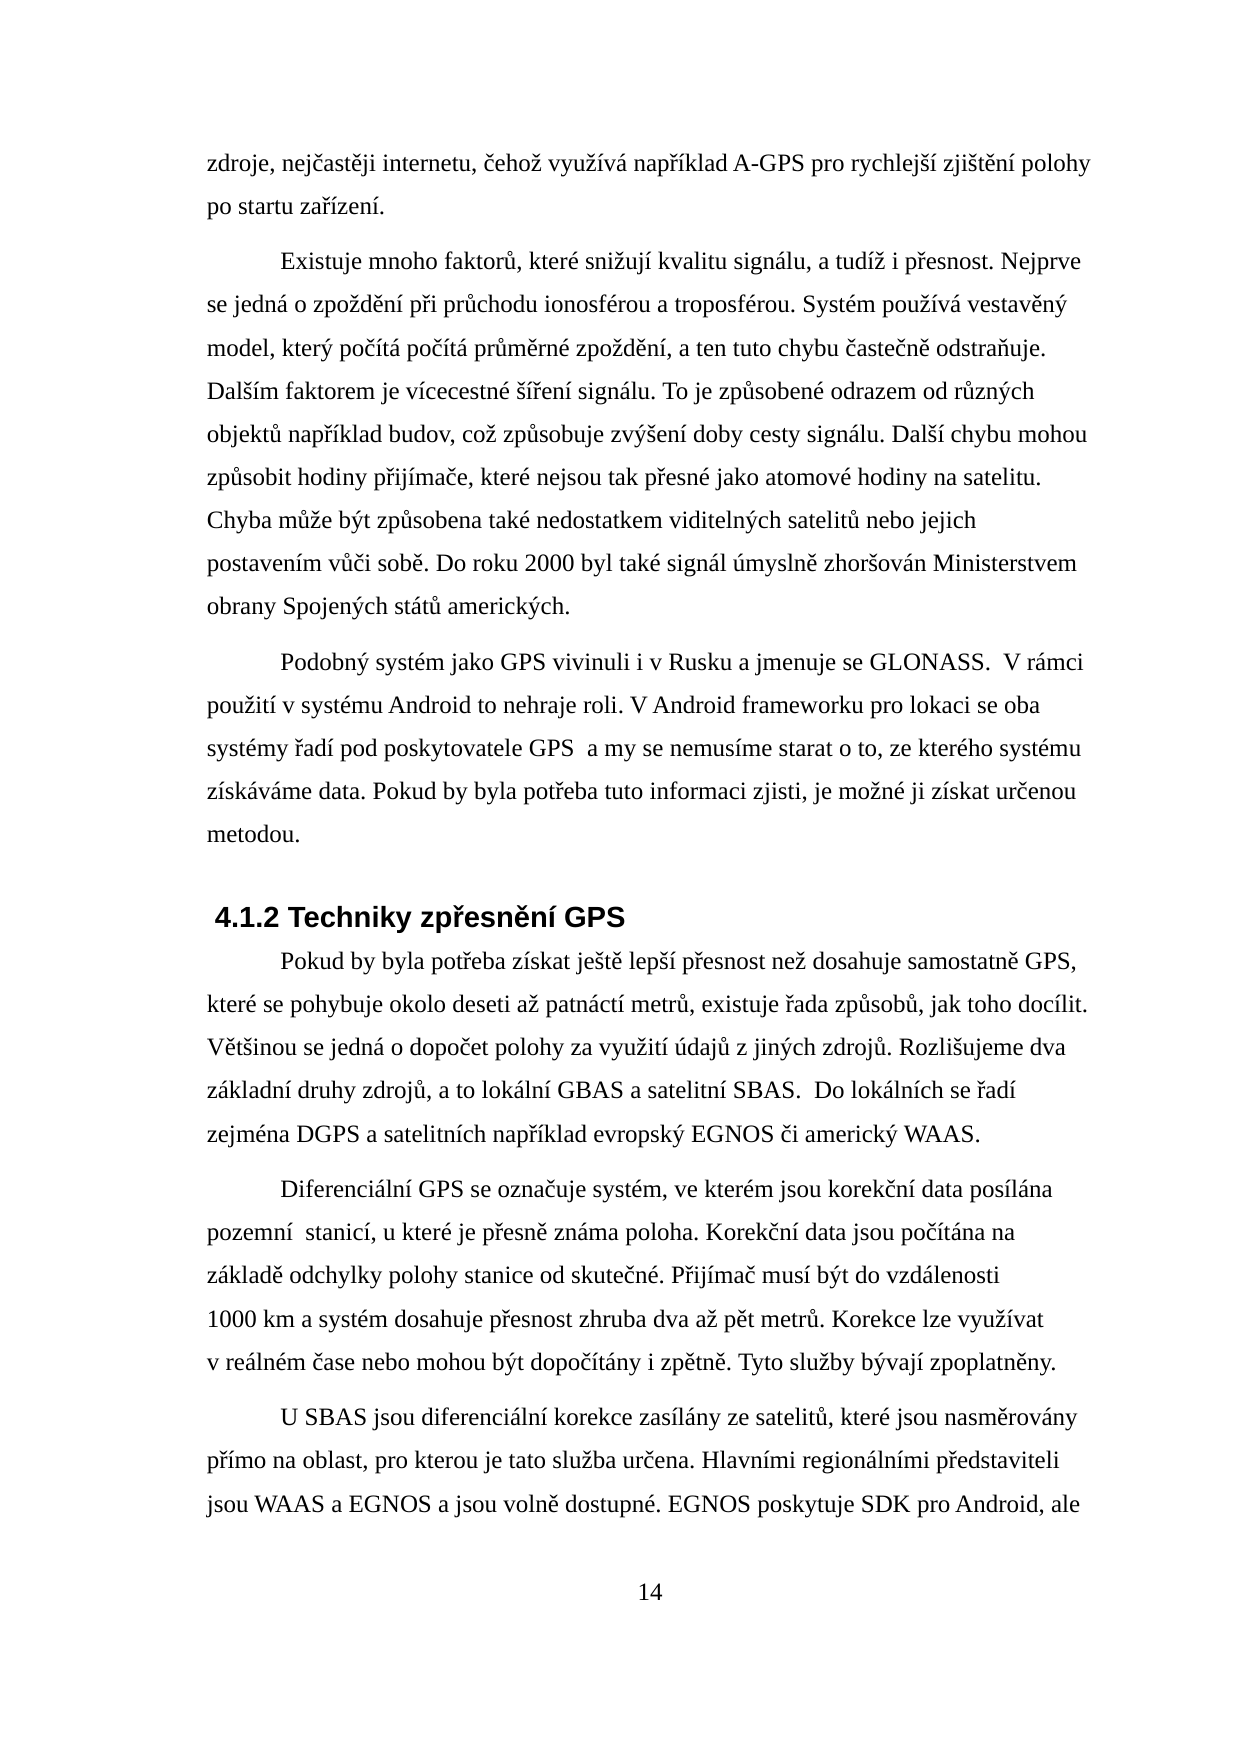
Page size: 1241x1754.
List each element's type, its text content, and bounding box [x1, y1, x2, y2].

text Pokud by byla potřeba získat ještě lepší přesnost než dosahuje samostatně GPS, které se pohybuje okolo deseti až patnáctí metrů, existuje řada způsobů, jak toho docílit. Většinou se jedná o dopočet polohy za využití údajů z jiných zdrojů. Rozlišujeme dva základní druhy zdrojů, a to lokální GBAS a satelitní SBAS. Do lokálních se řadí zejména DGPS a satelitních například evropský EGNOS či americký WAAS. [207, 946, 1093, 1147]
text Podobný systém jako GPS vivinuli i v Rusku a jmenuje se GLONASS. V rámci použití v systému Android to nehraje roli. V Android frameworku pro lokaci se oba systémy řadí pod poskytovatele GPS a my se nemusíme starat o to, ze kterého systému získáváme data. Pokud by byla potřeba tuto informaci zjisti, je možné ji získat určenou metodou. [207, 647, 1093, 848]
text U SBAS jsou diferenciální korekce zasílány ze satelitů, které jsou nasměrovány přímo na oblast, pro kterou je tato služba určena. Hlavními regionálními představiteli jsou WAAS a EGNOS a jsou volně dostupné. EGNOS poskytuje SDK pro Android, ale [207, 1402, 1093, 1517]
subtitle Techniky zpřesnění GPS [207, 900, 1093, 934]
text zdroje, nejčastěji internetu, čehož využívá například A-GPS pro rychlejší zjištění polohy po startu zařízení. [207, 148, 1093, 219]
text Diferenciální GPS se označuje systém, ve kterém jsou korekční data posílána pozemní stanicí, u které je přesně známa poloha. Korekční data jsou počítána na základě odchylky polohy stanice od skutečné. Přijímač musí být do vzdálenosti 1000 km a systém dosahuje přesnost zhruba dva až pět metrů. Korekce lze využívat v reálném čase nebo mohou být dopočítány i zpětně. Tyto služby bývají zpoplatněny. [207, 1174, 1093, 1376]
text Existuje mnoho faktorů, které snižují kvalitu signálu, a tudíž i přesnost. Nejprve se jedná o zpoždění při průchodu ionosférou a troposférou. Systém používá vestavěný model, který počítá počítá průměrné zpoždění, a ten tuto chybu častečně odstraňuje. Dalším faktorem je vícecestné šíření signálu. To je způsobené odrazem od různých objektů například budov, což způsobuje zvýšení doby cesty signálu. Další chybu mohou způsobit hodiny přijímače, které nejsou tak přesné jako atomové hodiny na satelitu. Chyba může být způsobena také nedostatkem viditelných satelitů nebo jejich postavením vůči sobě. Do roku 2000 byl také signál úmyslně zhoršován Ministerstvem obrany Spojených států amerických. [207, 246, 1093, 620]
